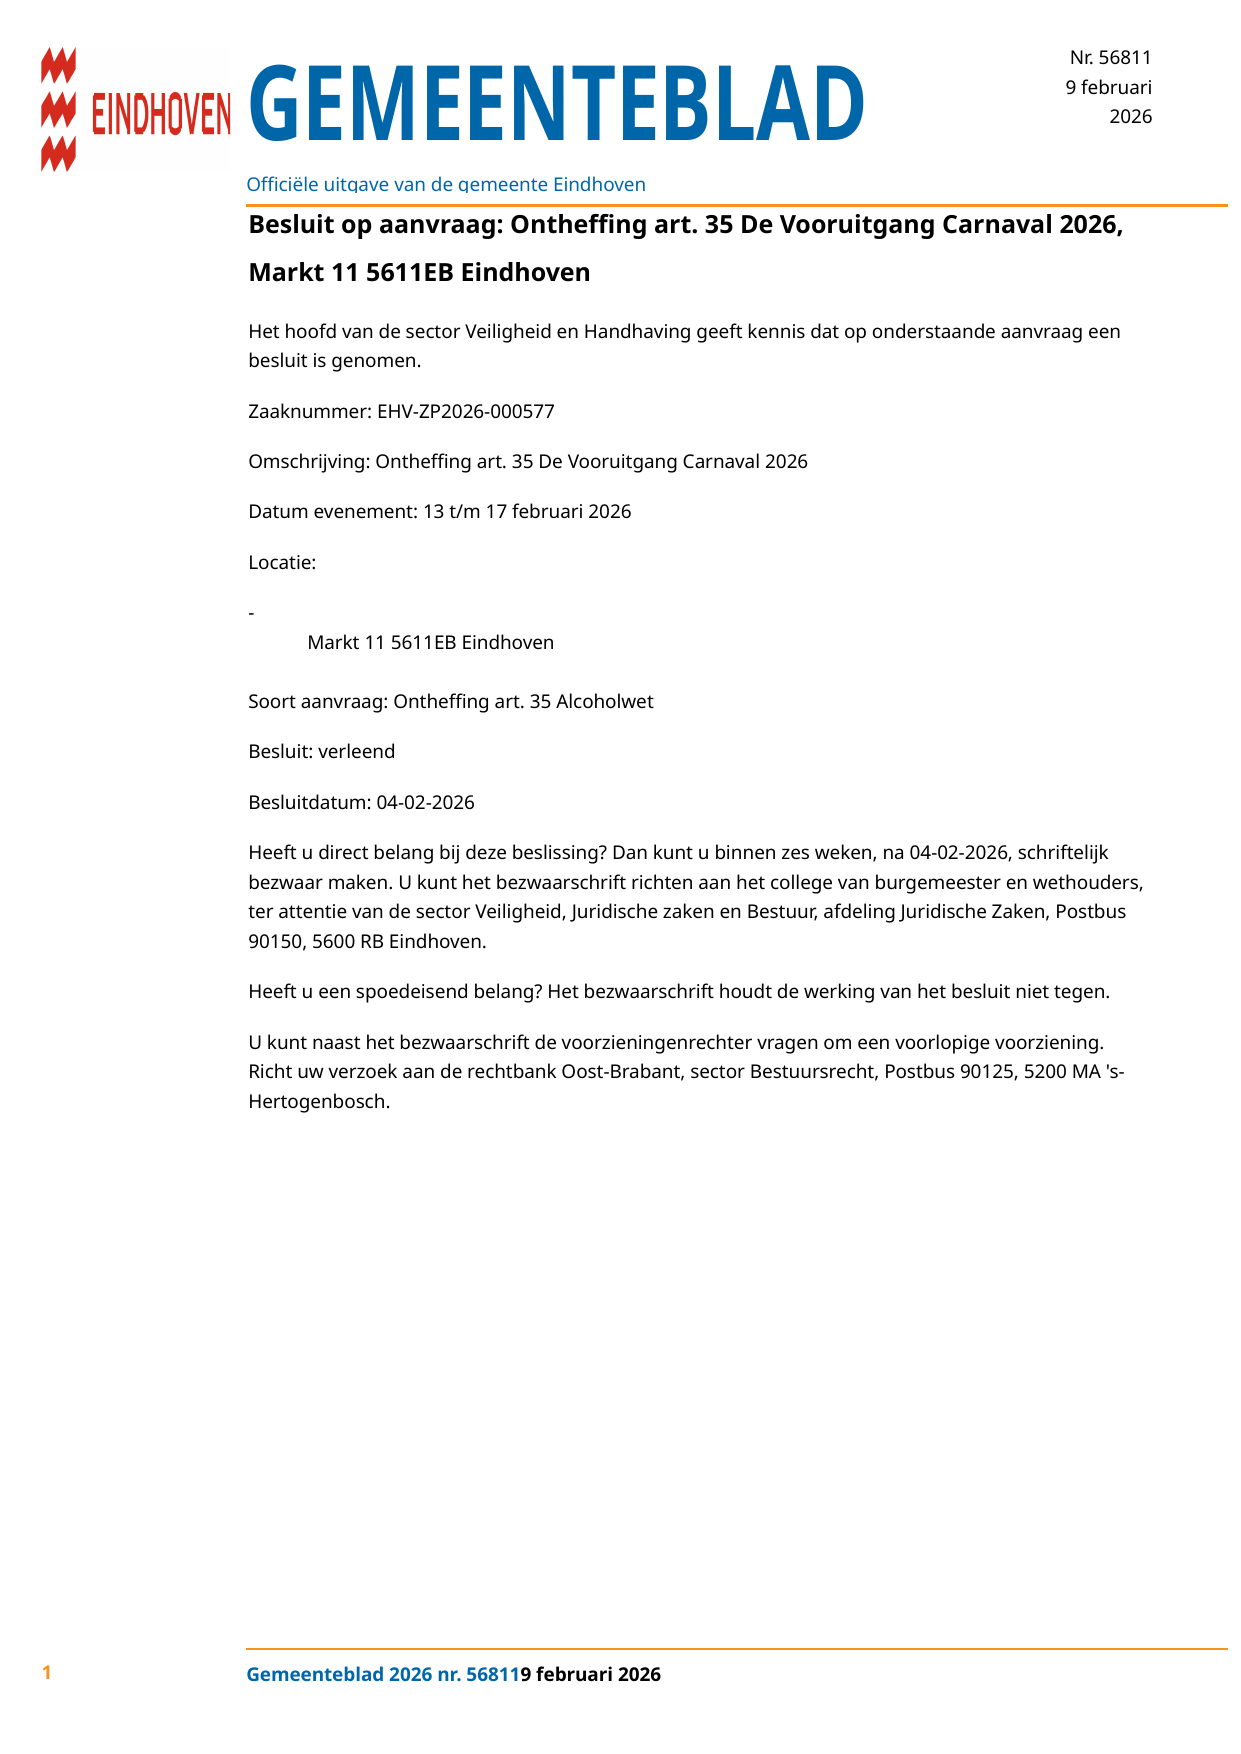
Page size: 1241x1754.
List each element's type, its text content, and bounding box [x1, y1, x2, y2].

text U kunt naast het bezwaarschrift de voorzieningenrechter vragen om een voorlopige voorziening. Richt uw verzoek aan de rechtbank Oost-Brabant, sector Bestuursrecht, Postbus 90125, 5200 MA 's-Hertogenbosch. [248, 1029, 1152, 1114]
text Omschrijving: Ontheffing art. 35 De Vooruitgang Carnaval 2026 [248, 448, 1152, 474]
picture [41, 47, 231, 172]
text Soort aanvraag: Ontheffing art. 35 Alcoholwet [248, 688, 1152, 714]
text Besluitdatum: 04-02-2026 [248, 789, 1152, 815]
text Het hoofd van de sector Veiligheid en Handhaving geeft kennis dat op onderstaande aanvraag een besluit is genomen. [248, 318, 1152, 373]
text Heeft u direct belang bij deze beslissing? Dan kunt u binnen zes weken, na 04-02-2026, schriftelijk bezwaar maken. U kunt het bezwaarschrift richten aan het college van burgemeester en wethouders, ter attentie van de sector Veiligheid, Juridische zaken en Bestuur, afdeling Juridische Zaken, Postbus 90150, 5600 RB Eindhoven. [248, 839, 1152, 954]
text Datum evenement: 13 t/m 17 februari 2026 [248, 499, 1152, 524]
text Besluit op aanvraag: Ontheffing art. 35 De Vooruitgang Carnaval 2026, Markt 11 5611EB Eindhoven [248, 207, 1152, 288]
text Zaaknummer: EHV-ZP2026-000577 [248, 398, 1152, 424]
text Heeft u een spoedeisend belang? Het bezwaarschrift houdt de werking van het besluit niet tegen. [248, 979, 1152, 1004]
list Markt 11 5611EB Eindhoven [248, 629, 1152, 655]
text Locatie: [248, 549, 1152, 575]
text Besluit: verleend [248, 739, 1152, 764]
